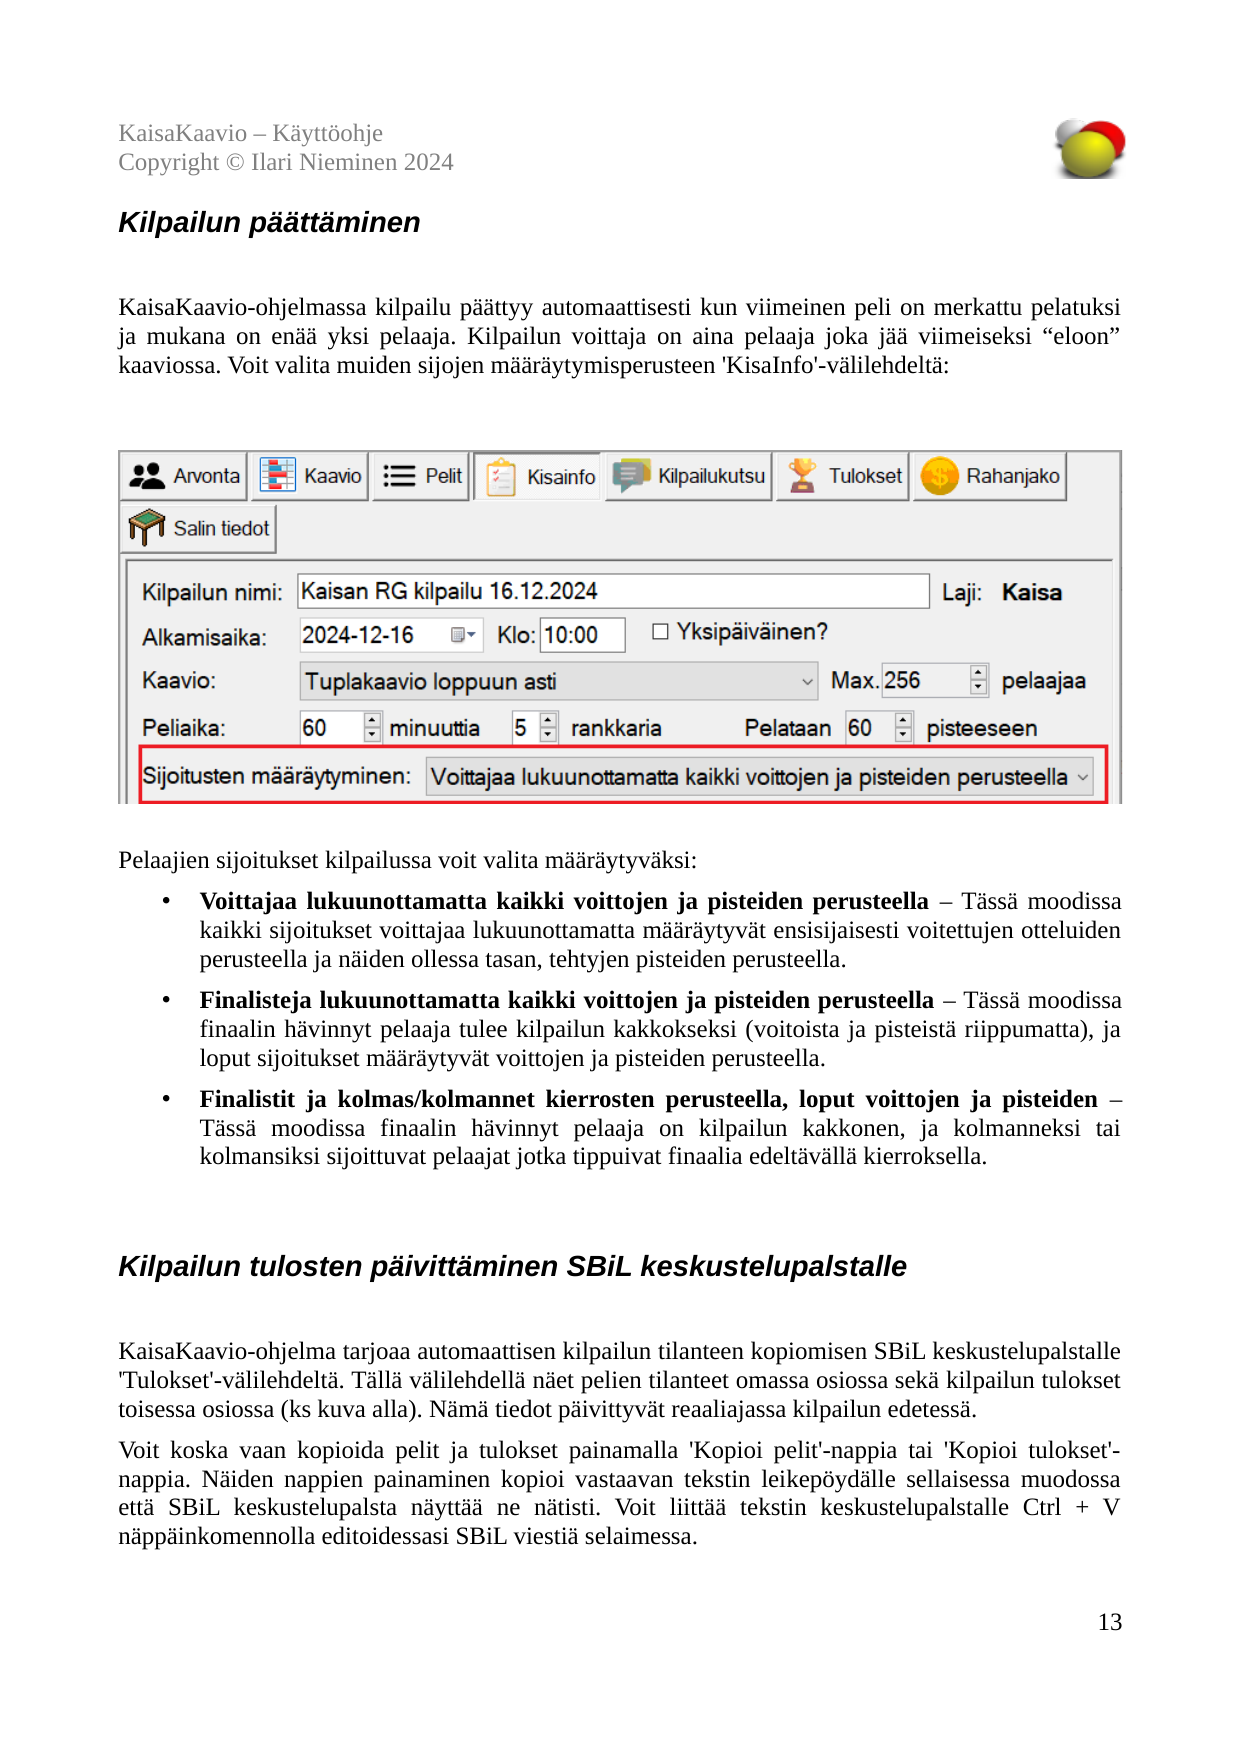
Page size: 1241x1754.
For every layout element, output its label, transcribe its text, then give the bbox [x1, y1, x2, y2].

text Pelaajien sijoitukset kilpailussa voit valita määräytyväksi: [118, 845, 1122, 874]
text KaisaKaavio-ohjelma tarjoaa automaattisen kilpailun tilanteen kopiomisen SBiL keskustelupalstalle 'Tulokset'-välilehdeltä. Tällä välilehdellä näet pelien tilanteet omassa osiossa sekä kilpailun tulokset toisessa osiossa (ks kuva alla). Nämä tiedot päivittyvät reaaliajassa kilpailun edetessä. [118, 1336, 1122, 1422]
list Finalistit ja kolmas/kolmannet kierrosten perusteella, loput voittojen ja pisteiden – Tässä moodissa finaalin hävinnyt pelaaja on kilpailun kakkonen, ja kolmanneksi tai kolmansiksi sijoittuvat pelaajat jotka tippuivat finaalia edeltävällä kierroksella. [162, 1084, 1122, 1170]
list Finalisteja lukuunottamatta kaikki voittojen ja pisteiden perusteella – Tässä moodissa finaalin hävinnyt pelaaja tulee kilpailun kakkokseksi (voitoista ja pisteistä riippumatta), ja loput sijoitukset määräytyvät voittojen ja pisteiden perusteella. [162, 985, 1122, 1071]
text Voit koska vaan kopioida pelit ja tulokset painamalla 'Kopioi pelit'-nappia tai 'Kopioi tulokset'-nappia. Näiden nappien painaminen kopioi vastaavan tekstin leikepöydälle sellaisessa muodossa että SBiL keskustelupalsta näyttää ne nätisti. Voit liittää tekstin keskustelupalstalle Ctrl + V näppäinkomennolla editoidessasi SBiL viestiä selaimessa. [118, 1435, 1122, 1550]
list Voittajaa lukuunottamatta kaikki voittojen ja pisteiden perusteella – Tässä moodissa kaikki sijoitukset voittajaa lukuunottamatta määräytyvät ensisijaisesti voitettujen otteluiden perusteella ja näiden ollessa tasan, tehtyjen pisteiden perusteella. [162, 886, 1122, 973]
picture [1051, 115, 1127, 179]
text KaisaKaavio-ohjelmassa kilpailu päättyy automaattisesti kun viimeinen peli on merkattu pelatuksi ja mukana on enää yksi pelaaja. Kilpailun voittaja on aina pelaaja joka jää viimeiseksi “eloon” kaaviossa. Voit valita muiden sijojen määräytymisperusteen 'KisaInfo'-välilehdeltä: [118, 292, 1122, 379]
subtitle Kilpailun päättäminen [118, 205, 1122, 239]
subtitle Kilpailun tulosten päivittäminen SBiL keskustelupalstalle [118, 1249, 1122, 1282]
